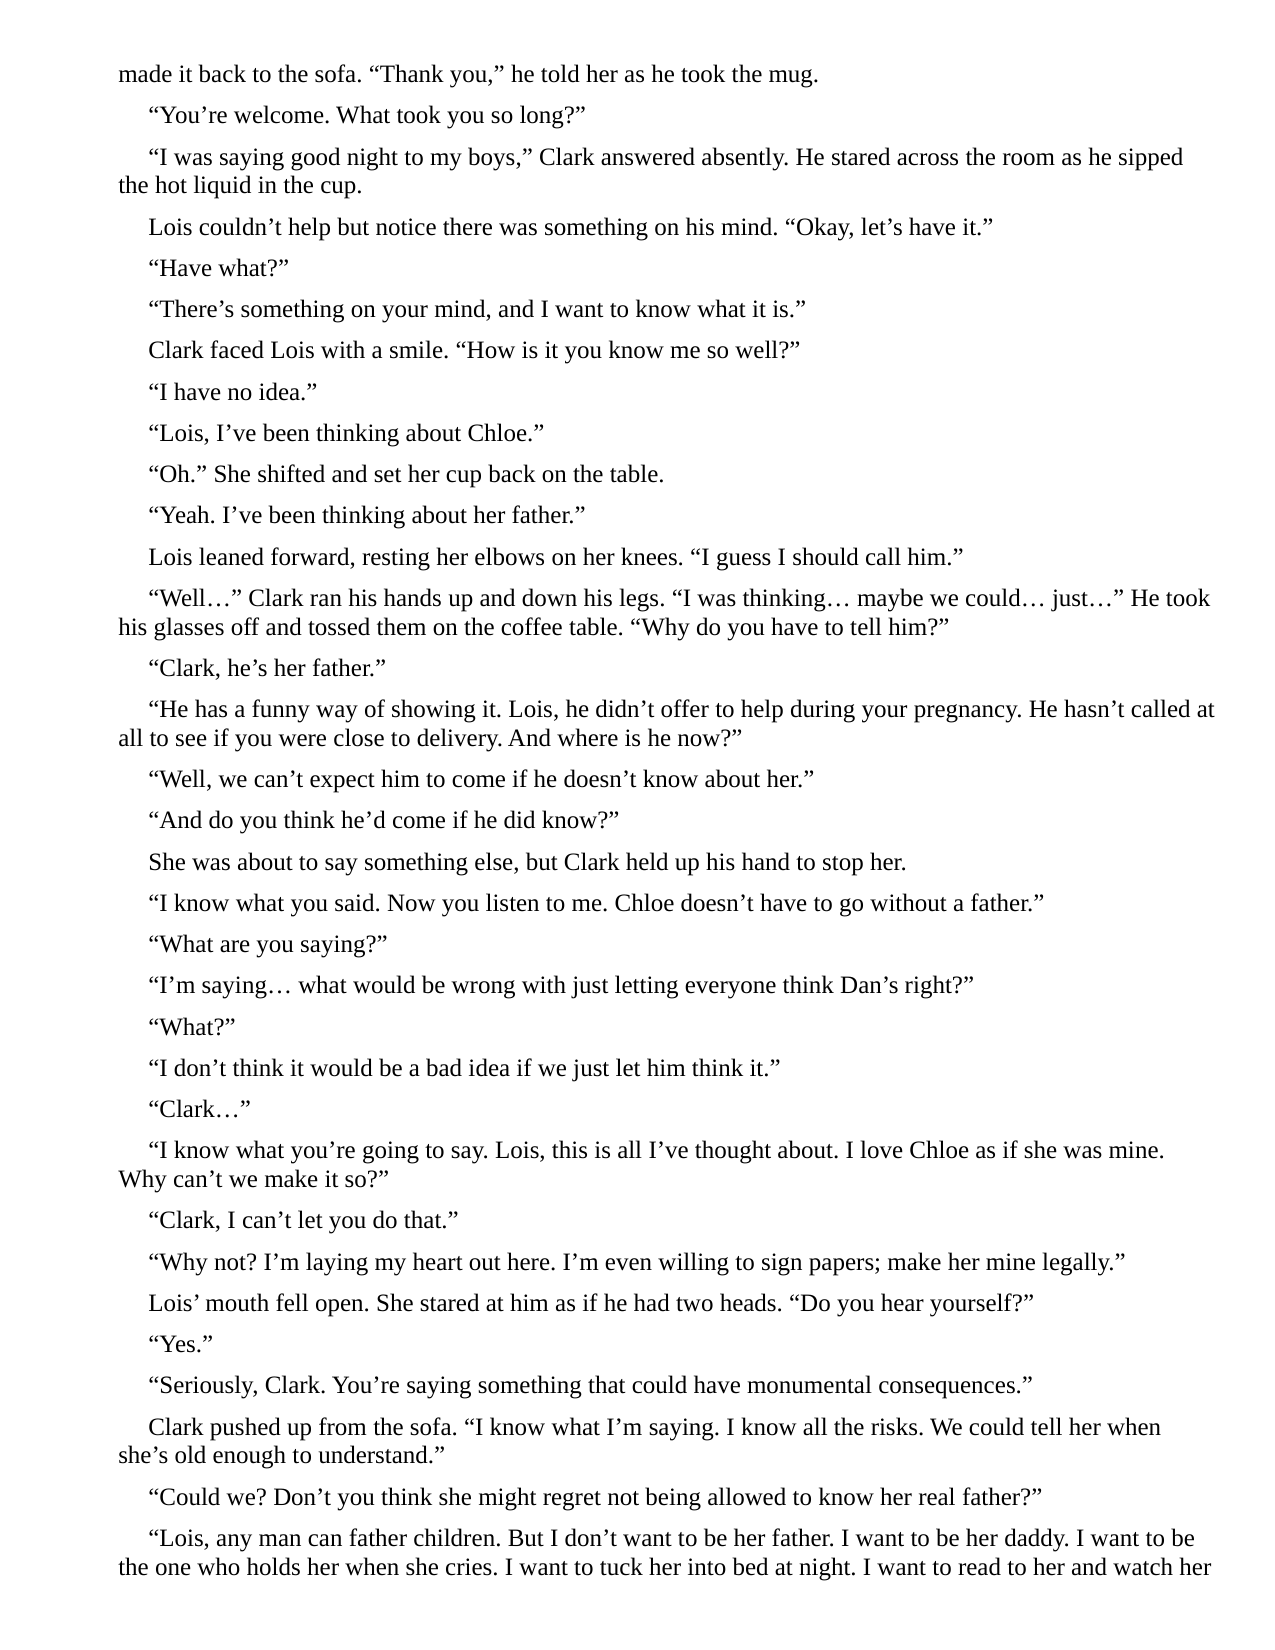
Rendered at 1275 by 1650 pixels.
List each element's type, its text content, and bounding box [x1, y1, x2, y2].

text Clark pushed up from the sofa. “I know what I’m saying. I know all the risks. We could tell her when she’s old enough to understand.” [118, 1412, 1216, 1469]
text Lois couldn’t help but notice there was something on his mind. “Okay, let’s have it.” [118, 212, 1216, 240]
text “You’re welcome. What took you so long?” [118, 100, 1216, 129]
text Lois leaned forward, resting her elbows on her knees. “I guess I should call him.” [118, 542, 1216, 570]
text “What are you saying?” [118, 929, 1216, 958]
text “I know what you’re going to say. Lois, this is all I’ve thought about. I love Chloe as if she was mine. Why can’t we make it so?” [118, 1135, 1216, 1193]
text made it back to the sofa. “Thank you,” he told her as he took the mug. [118, 59, 1216, 88]
text “Seriously, Clark. You’re saying something that could have monumental consequences.” [118, 1370, 1216, 1399]
text Lois’ mouth fell open. She stared at him as if he had two heads. “Do you hear yourself?” [118, 1288, 1216, 1317]
text She was about to say something else, but Clark held up his hand to stop her. [118, 847, 1216, 875]
text “I know what you said. Now you listen to me. Chloe doesn’t have to go without a father.” [118, 888, 1216, 917]
text “I was saying good night to my boys,” Clark answered absently. He stared across the room as he sipped the hot liquid in the cup. [118, 142, 1216, 199]
text “Clark, I can’t let you do that.” [118, 1205, 1216, 1234]
text “Have what?” [118, 253, 1216, 282]
text “Could we? Don’t you think she might regret not being allowed to know her real father?” [118, 1482, 1216, 1510]
text “There’s something on your mind, and I want to know what it is.” [118, 294, 1216, 323]
text “Clark…” [118, 1094, 1216, 1123]
text “I’m saying… what would be wrong with just letting everyone think Dan’s right?” [118, 970, 1216, 999]
text “Lois, I’ve been thinking about Chloe.” [118, 418, 1216, 447]
text “And do you think he’d come if he did know?” [118, 805, 1216, 834]
text “I have no idea.” [118, 377, 1216, 405]
text “Why not? I’m laying my heart out here. I’m even willing to sign papers; make her mine legally.” [118, 1247, 1216, 1275]
text “Yeah. I’ve been thinking about her father.” [118, 500, 1216, 529]
text “Well, we can’t expect him to come if he doesn’t know about her.” [118, 764, 1216, 793]
text “Yes.” [118, 1329, 1216, 1358]
text “Lois, any man can father children. But I don’t want to be her father. I want to be her daddy. I want to be the one who holds her when she cries. I want to tuck her into bed at night. I want to read to her and watch her [118, 1523, 1216, 1580]
text Clark faced Lois with a smile. “How is it you know me so well?” [118, 335, 1216, 364]
text “Oh.” She shifted and set her cup back on the table. [118, 459, 1216, 488]
text “Well…” Clark ran his hands up and down his legs. “I was thinking… maybe we could… just…” He took his glasses off and tossed them on the coffee table. “Why do you have to tell him?” [118, 583, 1216, 640]
text “Clark, he’s her father.” [118, 653, 1216, 682]
text “What?” [118, 1012, 1216, 1040]
text “I don’t think it would be a bad idea if we just let him think it.” [118, 1053, 1216, 1082]
text “He has a funny way of showing it. Lois, he didn’t offer to help during your pregnancy. He hasn’t called at all to see if you were close to delivery. And where is he now?” [118, 694, 1216, 752]
